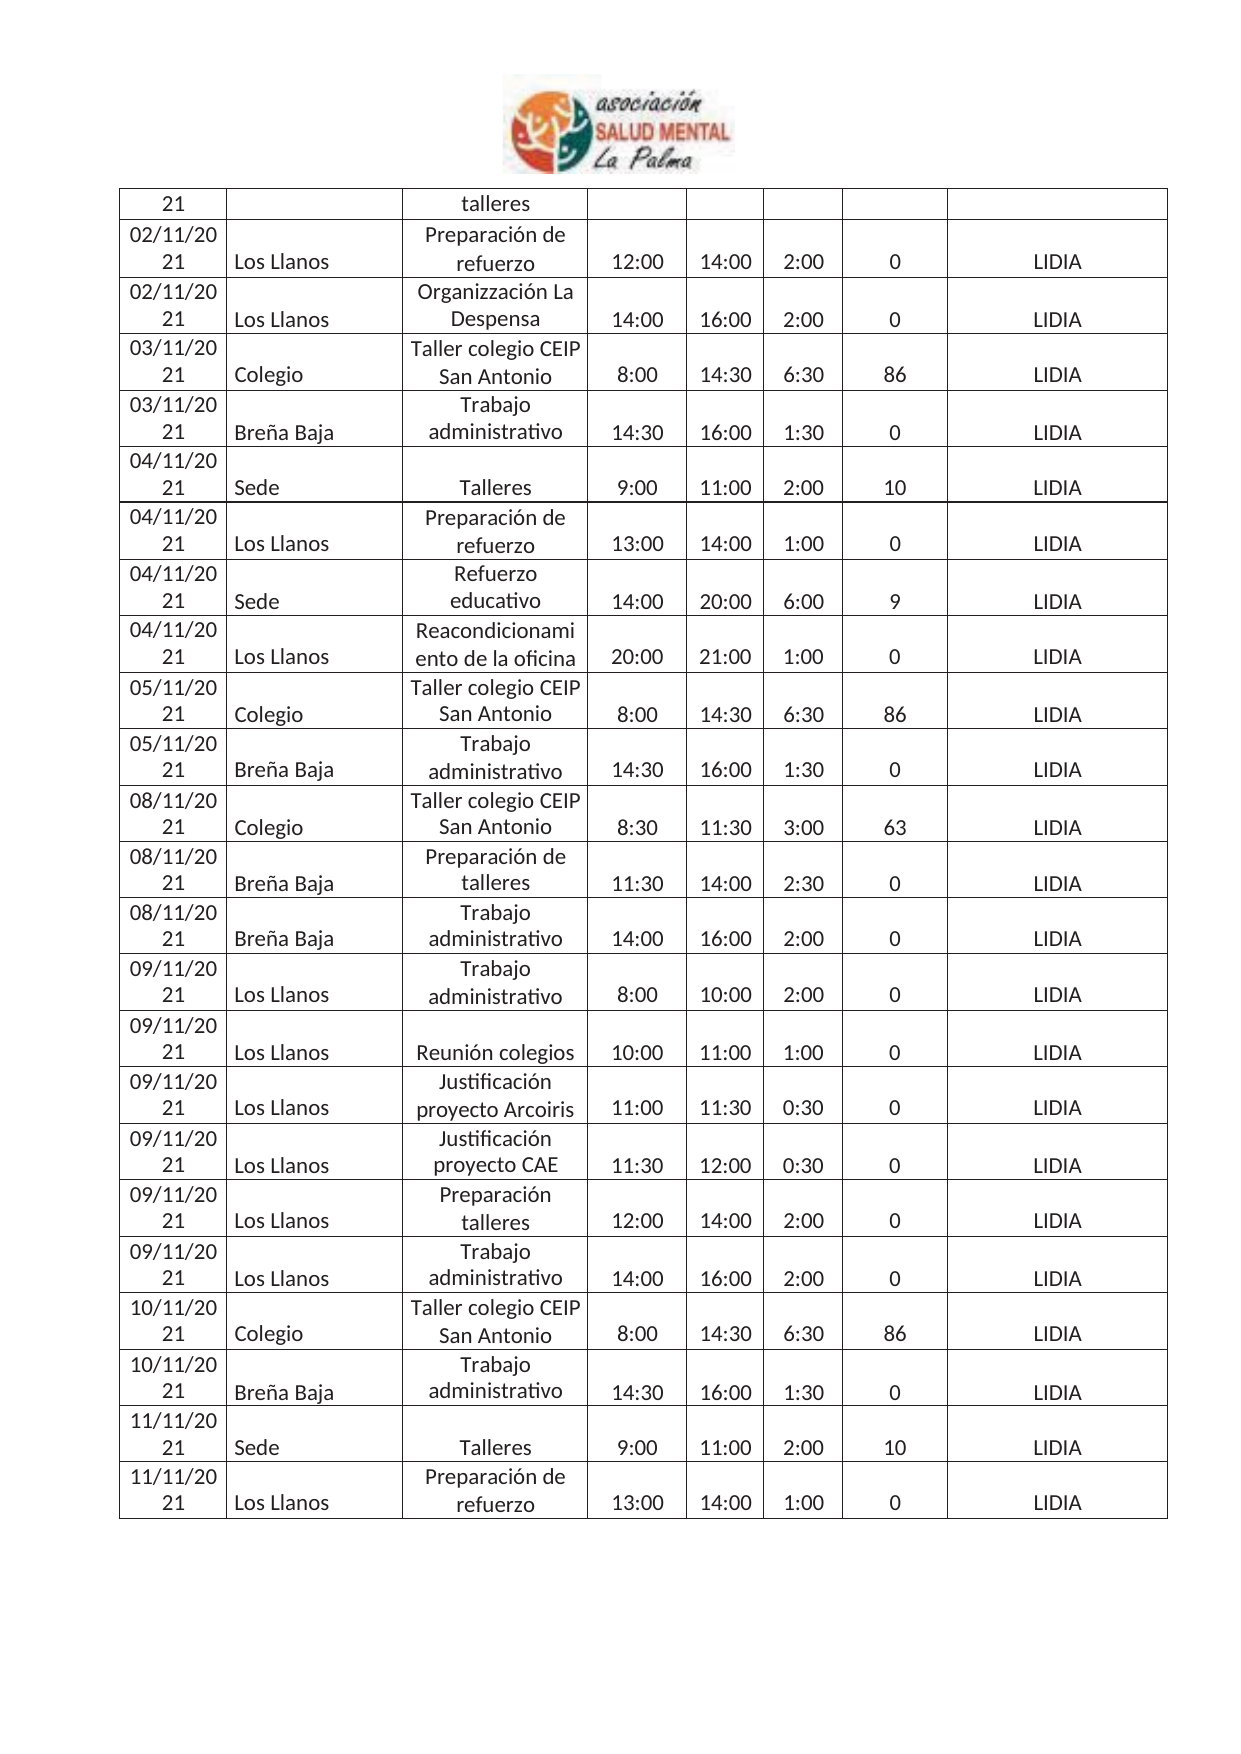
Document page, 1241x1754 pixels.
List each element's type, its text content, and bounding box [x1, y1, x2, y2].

table_header [948, 189, 1167, 219]
table_cell 11:30 [687, 786, 763, 841]
table_cell 14:30 [687, 673, 763, 728]
table_cell 21:00 [687, 616, 763, 672]
table_cell 14:30 [687, 1293, 763, 1349]
table_cell 0 [843, 220, 947, 277]
table_cell 0 [843, 278, 947, 332]
table_cell 09/11/20 21 [120, 1180, 226, 1236]
table_cell 03/11/20 21 [120, 391, 226, 446]
table_cell 11:00 [687, 1011, 763, 1066]
table_cell 11:30 [588, 1124, 686, 1179]
table_cell Taller colegio CEIP San Antonio [403, 334, 587, 390]
table_cell 04/11/20 21 [120, 503, 226, 559]
table_cell 09/11/20 21 [120, 954, 226, 1010]
table_cell 13:00 [588, 503, 686, 559]
table_cell 6:30 [764, 1293, 842, 1349]
table_cell Colegio [227, 786, 402, 841]
table_cell Breña Baja [227, 391, 402, 446]
table_cell Los Llanos [227, 616, 402, 672]
table_cell 1:30 [764, 729, 842, 785]
table_cell LIDIA [948, 447, 1167, 501]
table_cell 20:00 [687, 560, 763, 614]
table_cell 16:00 [687, 1350, 763, 1405]
table_cell Breña Baja [227, 1350, 402, 1405]
table_cell Los Llanos [227, 220, 402, 277]
table_cell 08/11/20 21 [120, 786, 226, 841]
table_cell 12:00 [588, 220, 686, 277]
table_cell 2:00 [764, 447, 842, 501]
table_cell 14:30 [588, 729, 686, 785]
table_cell 14:00 [687, 1180, 763, 1236]
table_cell 05/11/20 21 [120, 673, 226, 728]
table_cell 0 [843, 729, 947, 785]
table_cell 11:00 [588, 1067, 686, 1123]
table_cell LIDIA [948, 278, 1167, 332]
table_cell LIDIA [948, 729, 1167, 785]
table_cell 11/11/20 21 [120, 1406, 226, 1461]
table_cell Los Llanos [227, 954, 402, 1010]
table_cell 16:00 [687, 898, 763, 953]
table_cell 16:00 [687, 729, 763, 785]
table_cell 14:30 [588, 391, 686, 446]
table_cell 0 [843, 954, 947, 1010]
table_cell 0 [843, 842, 947, 897]
table_cell 10 [843, 447, 947, 501]
table_cell 0:30 [764, 1124, 842, 1179]
table_cell 11/11/20 21 [120, 1462, 226, 1518]
table_cell 86 [843, 1293, 947, 1349]
table_cell Los Llanos [227, 1124, 402, 1179]
table_cell LIDIA [948, 1237, 1167, 1292]
table_cell 09/11/20 21 [120, 1011, 226, 1066]
table_cell 1:30 [764, 1350, 842, 1405]
table_cell 8:00 [588, 1293, 686, 1349]
table_cell Trabajo administrativo [403, 1350, 587, 1405]
table_cell 0 [843, 1350, 947, 1405]
table_cell Los Llanos [227, 1067, 402, 1123]
table_cell LIDIA [948, 503, 1167, 559]
table_cell Los Llanos [227, 1462, 402, 1518]
table_cell 05/11/20 21 [120, 729, 226, 785]
table_cell 13:00 [588, 1462, 686, 1518]
table_cell Sede [227, 1406, 402, 1461]
table_cell LIDIA [948, 1124, 1167, 1179]
table_cell Organizzación La Despensa [403, 278, 587, 332]
table_cell 14:00 [687, 220, 763, 277]
table_cell LIDIA [948, 560, 1167, 614]
table_header [764, 189, 842, 219]
table_cell Refuerzo educativo [403, 560, 587, 614]
table_cell Preparación de refuerzo [403, 503, 587, 559]
table_cell Preparación de refuerzo [403, 1462, 587, 1518]
table_cell Los Llanos [227, 278, 402, 332]
table_cell Breña Baja [227, 842, 402, 897]
table_cell 16:00 [687, 391, 763, 446]
table_cell LIDIA [948, 1462, 1167, 1518]
table_cell 11:00 [687, 1406, 763, 1461]
table_cell Reunión colegios [403, 1011, 587, 1066]
table_cell 0 [843, 1180, 947, 1236]
table_cell 09/11/20 21 [120, 1237, 226, 1292]
table_cell Talleres [403, 1406, 587, 1461]
table_cell 08/11/20 21 [120, 898, 226, 953]
table_cell 0 [843, 1124, 947, 1179]
table_cell Los Llanos [227, 1180, 402, 1236]
table_cell LIDIA [948, 1180, 1167, 1236]
table_cell 9:00 [588, 447, 686, 501]
table_header 21 [120, 189, 226, 219]
table_cell 03/11/20 21 [120, 334, 226, 390]
table_cell LIDIA [948, 786, 1167, 841]
table_cell 1:00 [764, 1011, 842, 1066]
table_cell 6:30 [764, 334, 842, 390]
table_cell 0:30 [764, 1067, 842, 1123]
table_cell 14:00 [687, 842, 763, 897]
table_cell Breña Baja [227, 898, 402, 953]
table_cell Talleres [403, 447, 587, 501]
table_cell LIDIA [948, 673, 1167, 728]
table_cell 10/11/20 21 [120, 1350, 226, 1405]
table_cell Reacondicionami ento de la oficina [403, 616, 587, 672]
table_cell 0 [843, 1011, 947, 1066]
table_cell Colegio [227, 673, 402, 728]
table_cell 2:00 [764, 220, 842, 277]
table_cell LIDIA [948, 842, 1167, 897]
table_cell 04/11/20 21 [120, 616, 226, 672]
table_cell 08/11/20 21 [120, 842, 226, 897]
table_cell 1:00 [764, 616, 842, 672]
table_cell 9 [843, 560, 947, 614]
table_cell Taller colegio CEIP San Antonio [403, 673, 587, 728]
table_cell Sede [227, 447, 402, 501]
table_cell Justificación proyecto CAE [403, 1124, 587, 1179]
table_cell 14:30 [588, 1350, 686, 1405]
table_cell 14:00 [588, 278, 686, 332]
table_cell Sede [227, 560, 402, 614]
table_cell 1:00 [764, 503, 842, 559]
table_cell Colegio [227, 334, 402, 390]
table_cell LIDIA [948, 1011, 1167, 1066]
table_cell 0 [843, 616, 947, 672]
table_cell 16:00 [687, 278, 763, 332]
table_cell 2:00 [764, 1406, 842, 1461]
table_cell 09/11/20 21 [120, 1067, 226, 1123]
table_cell Trabajo administrativo [403, 1237, 587, 1292]
table_cell Breña Baja [227, 729, 402, 785]
table_cell 09/11/20 21 [120, 1124, 226, 1179]
table_cell 14:00 [687, 503, 763, 559]
table_cell LIDIA [948, 616, 1167, 672]
table_cell 04/11/20 21 [120, 560, 226, 614]
table_cell 2:00 [764, 898, 842, 953]
table_cell 10 [843, 1406, 947, 1461]
table_cell 2:00 [764, 278, 842, 332]
table_cell 04/11/20 21 [120, 447, 226, 501]
table_cell 2:00 [764, 1237, 842, 1292]
table_cell Justificación proyecto Arcoiris [403, 1067, 587, 1123]
table_header [843, 189, 947, 219]
table_header [588, 189, 686, 219]
table_cell 10:00 [687, 954, 763, 1010]
table_cell 12:00 [588, 1180, 686, 1236]
table_cell 1:00 [764, 1462, 842, 1518]
table_cell Trabajo administrativo [403, 729, 587, 785]
table_cell 8:00 [588, 673, 686, 728]
table_cell 0 [843, 503, 947, 559]
table_cell 10:00 [588, 1011, 686, 1066]
table_cell 6:00 [764, 560, 842, 614]
table_cell 10/11/20 21 [120, 1293, 226, 1349]
table_cell 86 [843, 334, 947, 390]
table_cell Trabajo administrativo [403, 391, 587, 446]
table_cell Colegio [227, 1293, 402, 1349]
table_cell 14:30 [687, 334, 763, 390]
table_cell 14:00 [687, 1462, 763, 1518]
table_header talleres [403, 189, 587, 219]
table_cell Preparación de refuerzo [403, 220, 587, 277]
table_cell 11:30 [588, 842, 686, 897]
table_cell 14:00 [588, 560, 686, 614]
table_cell 16:00 [687, 1237, 763, 1292]
table_cell 0 [843, 1462, 947, 1518]
table_cell 6:30 [764, 673, 842, 728]
table_cell 0 [843, 1237, 947, 1292]
table_cell 1:30 [764, 391, 842, 446]
table_cell LIDIA [948, 954, 1167, 1010]
table_cell 3:00 [764, 786, 842, 841]
table_cell 9:00 [588, 1406, 686, 1461]
table_cell 02/11/20 21 [120, 220, 226, 277]
table_cell Preparación de talleres [403, 842, 587, 897]
table_cell LIDIA [948, 391, 1167, 446]
table_cell Trabajo administrativo [403, 898, 587, 953]
table_cell LIDIA [948, 1293, 1167, 1349]
table_cell 8:00 [588, 954, 686, 1010]
table_cell LIDIA [948, 898, 1167, 953]
table_cell 86 [843, 673, 947, 728]
picture [502, 74, 735, 174]
table_cell Trabajo administrativo [403, 954, 587, 1010]
table_cell 14:00 [588, 898, 686, 953]
table_cell 2:00 [764, 954, 842, 1010]
table_cell LIDIA [948, 1067, 1167, 1123]
table_cell 8:00 [588, 334, 686, 390]
table_header [687, 189, 763, 219]
table_cell 8:30 [588, 786, 686, 841]
table_header [227, 189, 402, 219]
table_cell 2:30 [764, 842, 842, 897]
table_cell LIDIA [948, 220, 1167, 277]
table_cell Los Llanos [227, 503, 402, 559]
table_cell 20:00 [588, 616, 686, 672]
table_cell Los Llanos [227, 1011, 402, 1066]
table_cell 0 [843, 898, 947, 953]
table_cell 63 [843, 786, 947, 841]
table_cell Los Llanos [227, 1237, 402, 1292]
table_cell 02/11/20 21 [120, 278, 226, 332]
table_cell 0 [843, 391, 947, 446]
table_cell 0 [843, 1067, 947, 1123]
table_cell 14:00 [588, 1237, 686, 1292]
table_cell Taller colegio CEIP San Antonio [403, 786, 587, 841]
table_cell 12:00 [687, 1124, 763, 1179]
table_cell 11:00 [687, 447, 763, 501]
table_cell Taller colegio CEIP San Antonio [403, 1293, 587, 1349]
table_cell LIDIA [948, 1406, 1167, 1461]
table_cell LIDIA [948, 334, 1167, 390]
table_cell 11:30 [687, 1067, 763, 1123]
table_cell 2:00 [764, 1180, 842, 1236]
table_cell Preparación talleres [403, 1180, 587, 1236]
table_cell LIDIA [948, 1350, 1167, 1405]
